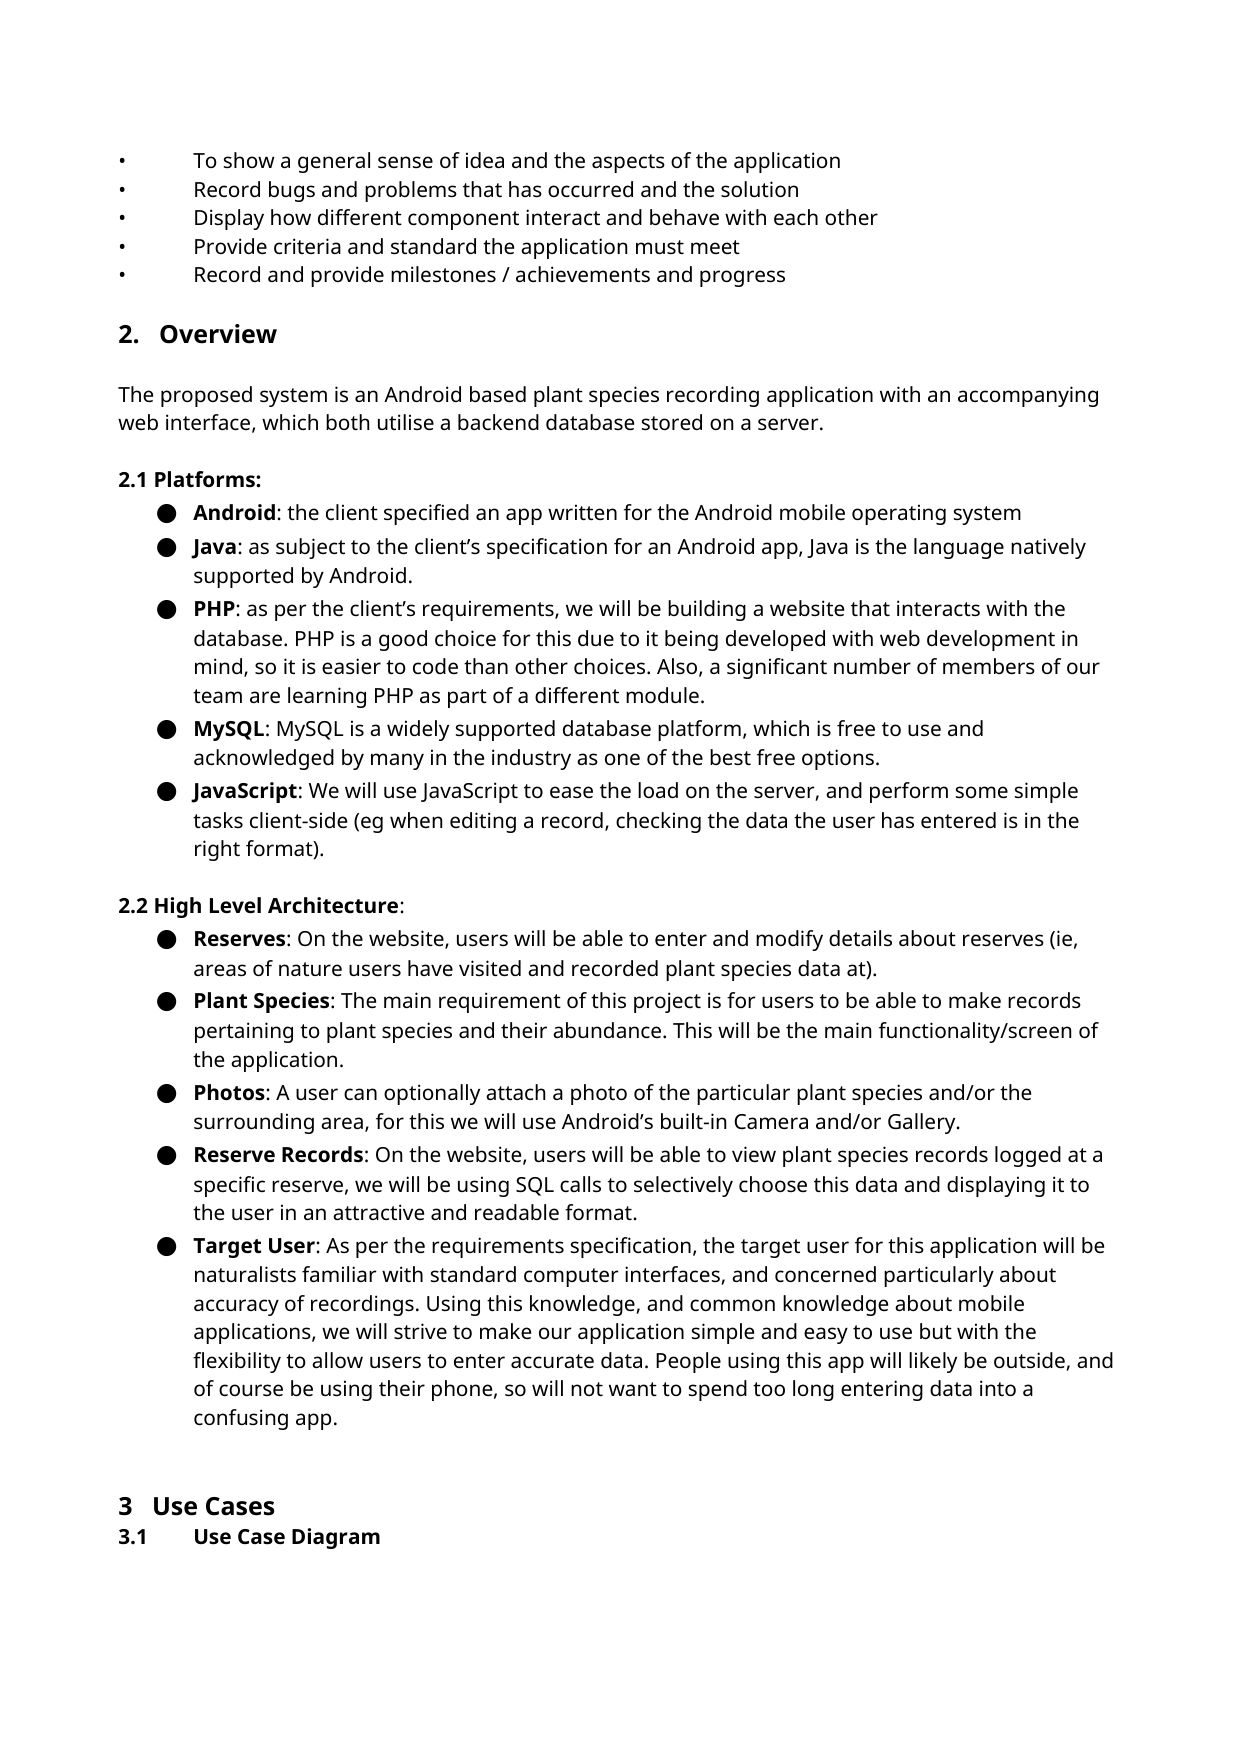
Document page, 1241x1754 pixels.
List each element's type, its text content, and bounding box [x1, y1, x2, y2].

text • Record bugs and problems that has occurred and the solution [118, 175, 1122, 203]
list Target User: As per the requirements specification, the target user for this application will be naturalists familiar with standard computer interfaces, and concerned particularly about accuracy of recordings. Using this knowledge, and common knowledge about mobile applications, we will strive to make our application simple and easy to use but with the flexibility to allow users to enter accurate data. People using this app will likely be outside, and of course be using their phone, so will not want to spend too long entering data into a confusing app. [156, 1227, 1122, 1431]
list Photos: A user can optionally attach a photo of the particular plant species and/or the surrounding area, for this we will use Android’s built-in Camera and/or Gallery. [156, 1073, 1122, 1136]
list JavaScript: We will use JavaScript to ease the load on the server, and perform some simple tasks client-side (eg when editing a record, checking the data the user has entered is in the right format). [156, 772, 1122, 863]
text 2.2 High Level Architecture: [118, 891, 1122, 920]
list PHP: as per the client’s requirements, we will be building a website that interacts with the database. PHP is a good choice for this due to it being developed with web development in mind, so it is easier to code than other choices. Also, a significant number of members of our team are learning PHP as part of a different module. [156, 590, 1122, 709]
list Java: as subject to the client’s specification for an Android app, Java is the language natively supported by Android. [156, 527, 1122, 590]
list Android: the client specified an app written for the Android mobile operating system [156, 493, 1122, 527]
text 2. Overview [118, 317, 1122, 351]
text 3 Use Cases [118, 1488, 1122, 1522]
text • To show a general sense of idea and the aspects of the application [118, 147, 1122, 175]
list Plant Species: The main requirement of this project is for users to be able to make records pertaining to plant species and their abundance. This will be the main functionality/screen of the application. [156, 982, 1122, 1073]
list Reserve Records: On the website, users will be able to view plant species records logged at a specific reserve, we will be using SQL calls to selectively choose this data and displaying it to the user in an attractive and readable format. [156, 1136, 1122, 1227]
text 3.1 Use Case Diagram [118, 1522, 1122, 1551]
text • Display how different component interact and behave with each other [118, 203, 1122, 232]
text 2.1 Platforms: [118, 465, 1122, 493]
list Reserves: On the website, users will be able to enter and modify details about reserves (ie, areas of nature users have visited and recorded plant species data at). [156, 920, 1122, 982]
text The proposed system is an Android based plant species recording application with an accompanying web interface, which both utilise a backend database stored on a server. [118, 380, 1122, 437]
text • Record and provide milestones / achievements and progress [118, 260, 1122, 289]
text • Provide criteria and standard the application must meet [118, 232, 1122, 260]
list MySQL: MySQL is a widely supported database platform, which is free to use and acknowledged by many in the industry as one of the best free options. [156, 709, 1122, 772]
